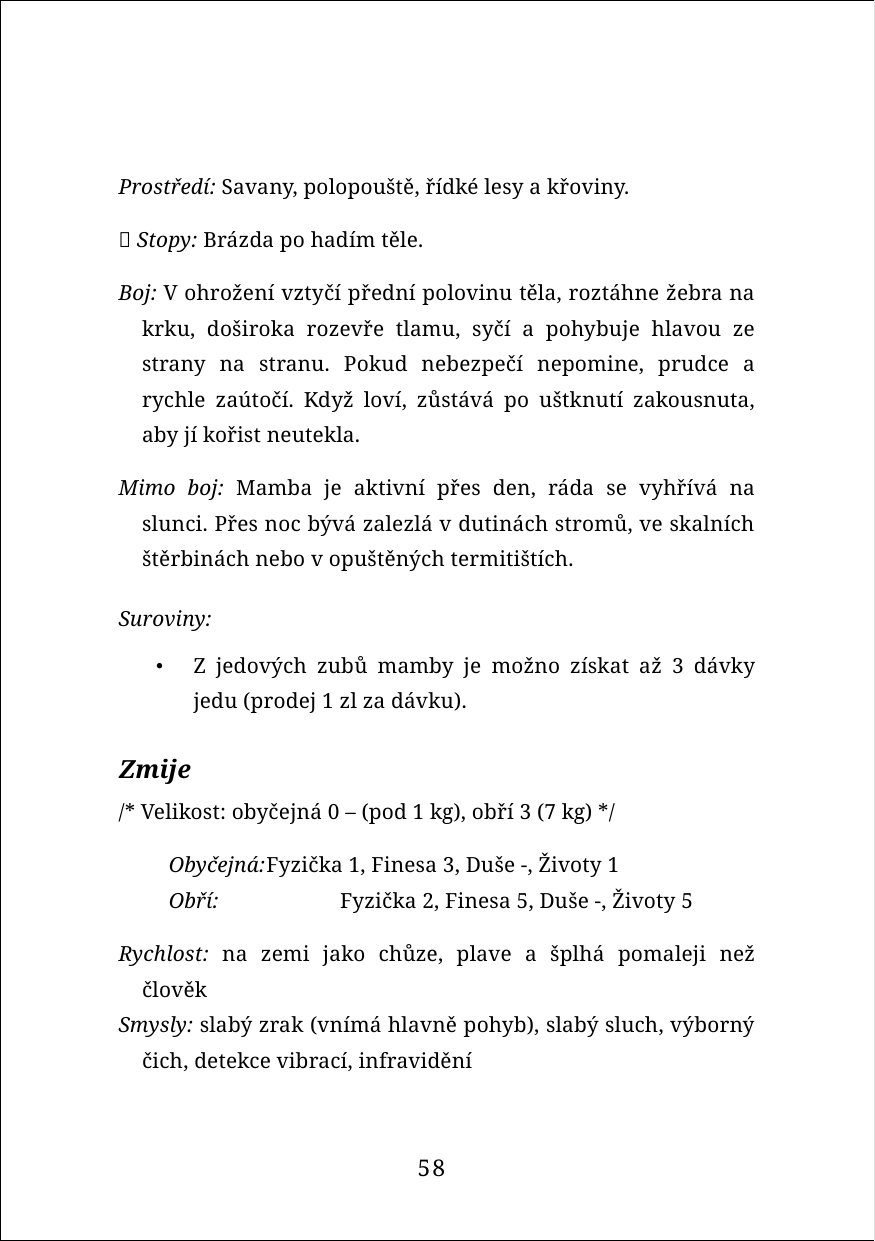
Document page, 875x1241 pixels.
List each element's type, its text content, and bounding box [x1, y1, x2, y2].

text /* Velikost: obyčejná 0 – (pod 1 kg), obří 3 (7 kg) */ [118, 797, 756, 826]
text Mimo boj: Mamba je aktivní přes den, ráda se vyhřívá na slunci. Přes noc bývá zalezlá v dutinách stromů, ve skalních štěrbinách nebo v opuštěných termitištích. [118, 473, 756, 573]
text 👣 Stopy: Brázda po hadím těle. [118, 225, 756, 253]
subtitle Zmije [118, 752, 756, 786]
text Prostředí: Savany, polopouště, řídké lesy a křoviny. [118, 172, 756, 200]
text Rychlost: na zemi jako chůze, plave a šplhá pomaleji než člověk [118, 939, 756, 1003]
text Obří: Fyzička 2, Finesa 5, Duše -, Životy 5 [168, 886, 756, 914]
text Smysly: slabý zrak (vnímá hlavně pohyb), slabý sluch, výborný čich, detekce vibrací, infravidění [118, 1010, 756, 1074]
list Z jedových zubů mamby je možno získat až 3 dávky jedu (prodej 1 zl za dávku). [156, 651, 756, 715]
text Obyčejná: Fyzička 1, Finesa 3, Duše -, Životy 1 [168, 851, 756, 879]
text Boj: V ohrožení vztyčí přední polovinu těla, roztáhne žebra na krku, doširoka rozevře tlamu, syčí a pohybuje hlavou ze strany na stranu. Pokud nebezpečí nepomine, prudce a rychle zaútočí. Když loví, zůstává po uštknutí zakousnuta, aby jí kořist neutekla. [118, 278, 756, 449]
text Suroviny: [118, 604, 756, 632]
